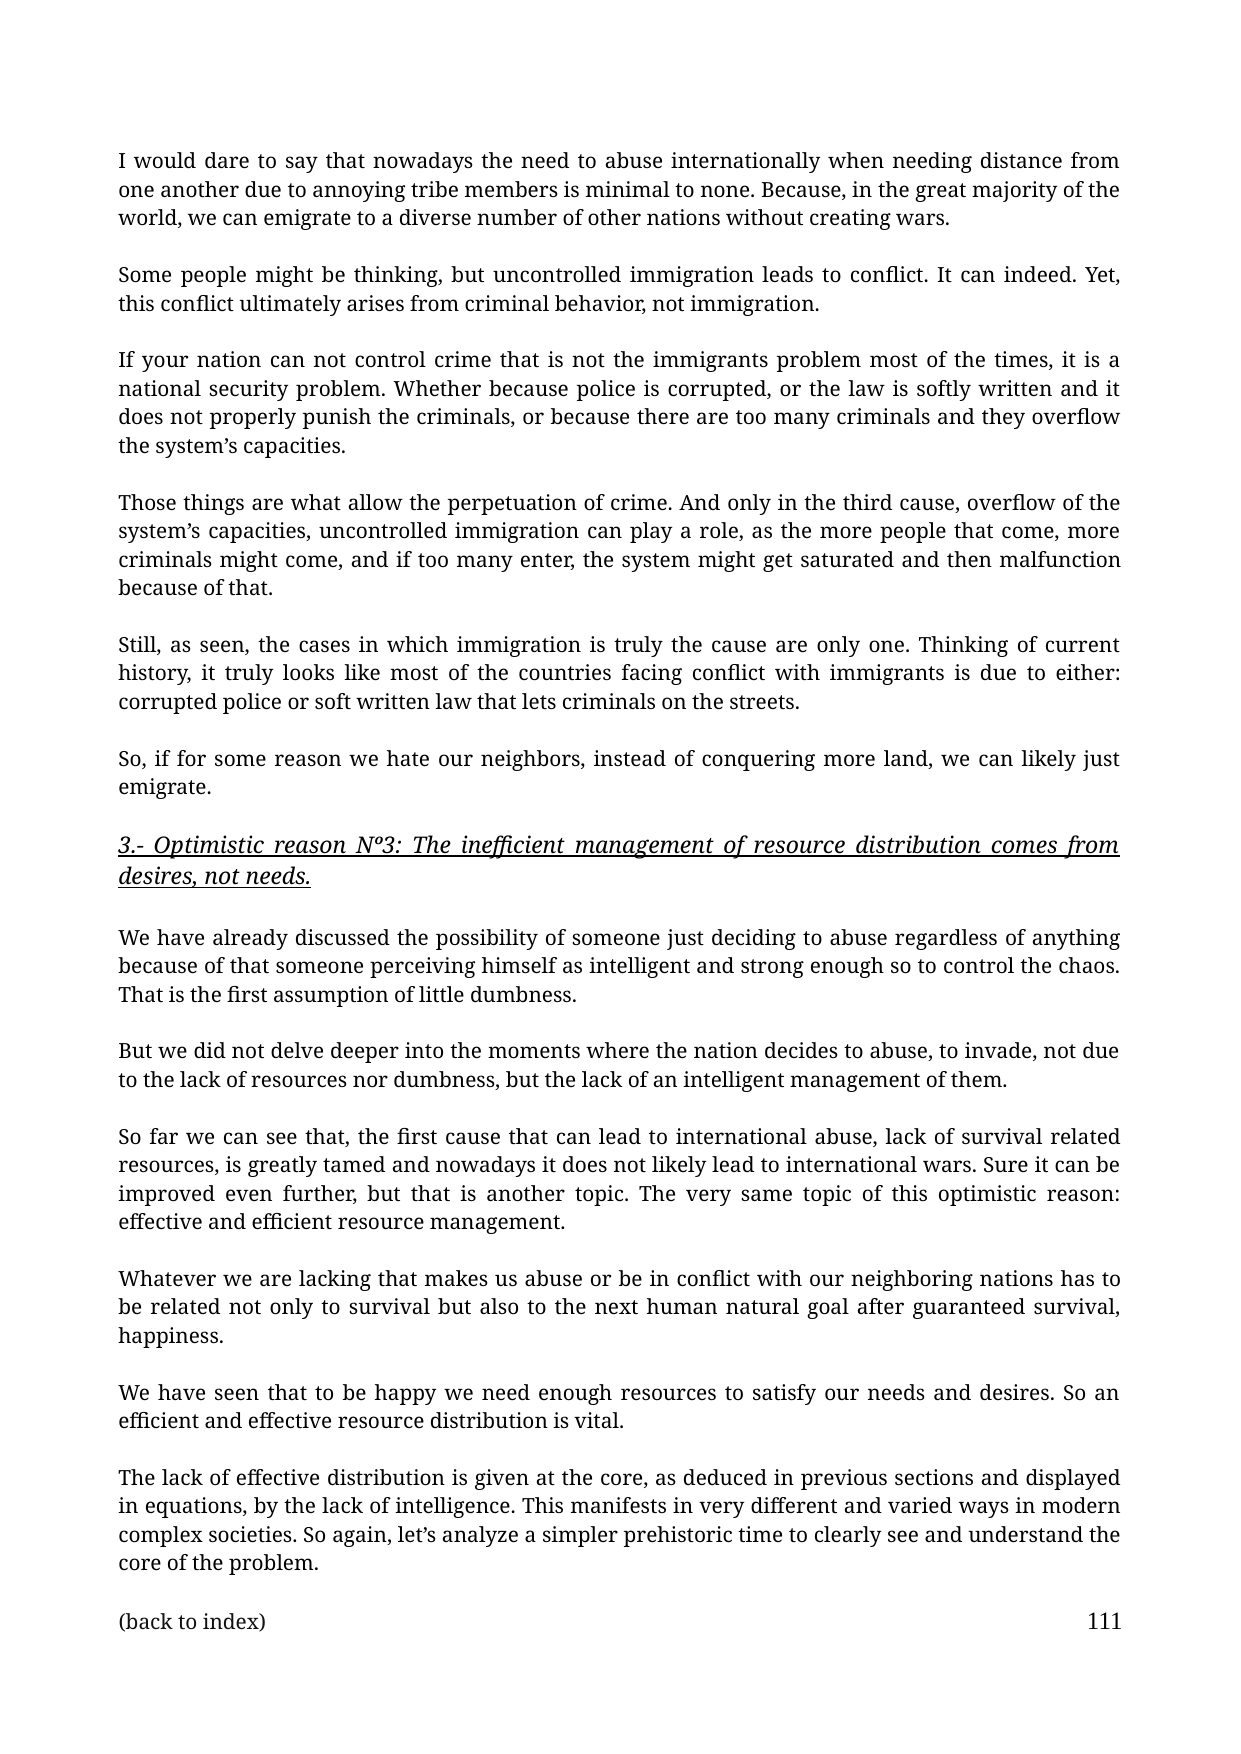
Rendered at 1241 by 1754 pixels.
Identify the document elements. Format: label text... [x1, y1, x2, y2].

text We have already discussed the possibility of someone just deciding to abuse regardless of anything because of that someone perceiving himself as intelligent and strong enough so to control the chaos. That is the first assumption of little dumbness. [118, 923, 1122, 1008]
text Those things are what allow the perpetuation of crime. And only in the third cause, overflow of the system’s capacities, uncontrolled immigration can play a role, as the more people that come, more criminals might come, and if too many enter, the system might get saturated and then malfunction because of that. [118, 488, 1122, 602]
text So, if for some reason we hate our neighbors, instead of conquering more land, we can likely just emigrate. [118, 744, 1122, 801]
text Whatever we are lacking that makes us abuse or be in conflict with our neighboring nations has to be related not only to survival but also to the next human natural goal after guaranteed survival, happiness. [118, 1264, 1122, 1349]
text I would dare to say that nowadays the need to abuse internationally when needing distance from one another due to annoying tribe members is minimal to none. Because, in the great majority of the world, we can emigrate to a diverse number of other nations without creating wars. [118, 147, 1122, 232]
text Some people might be thinking, but uncontrolled immigration leads to conflict. It can indeed. Yet, this conflict ultimately arises from criminal behavior, not immigration. [118, 260, 1122, 317]
text 3.- Optimistic reason Nº3: The inefficient management of resource distribution comes from desires, not needs. [118, 829, 1122, 892]
text We have seen that to be happy we need enough resources to satisfy our needs and desires. So an efficient and effective resource distribution is vital. [118, 1378, 1122, 1435]
text Still, as seen, the cases in which immigration is truly the cause are only one. Thinking of current history, it truly looks like most of the countries facing conflict with immigrants is due to either: corrupted police or soft written law that lets criminals on the streets. [118, 630, 1122, 715]
text But we did not delve deeper into the moments where the nation decides to abuse, to invade, not due to the lack of resources nor dumbness, but the lack of an intelligent management of them. [118, 1037, 1122, 1093]
text The lack of effective distribution is given at the core, as deduced in previous sections and displayed in equations, by the lack of intelligence. This manifests in very different and varied ways in modern complex societies. So again, let’s analyze a simpler prehistoric time to clearly see and understand the core of the problem. [118, 1463, 1122, 1577]
text So far we can see that, the first cause that can lead to international abuse, lack of survival related resources, is greatly tamed and nowadays it does not likely lead to international wars. Sure it can be improved even further, but that is another topic. The very same topic of this optimistic reason: effective and efficient resource management. [118, 1122, 1122, 1236]
text If your nation can not control crime that is not the immigrants problem most of the times, it is a national security problem. Whether because police is corrupted, or the law is softly written and it does not properly punish the criminals, or because there are too many criminals and they overflow the system’s capacities. [118, 346, 1122, 459]
